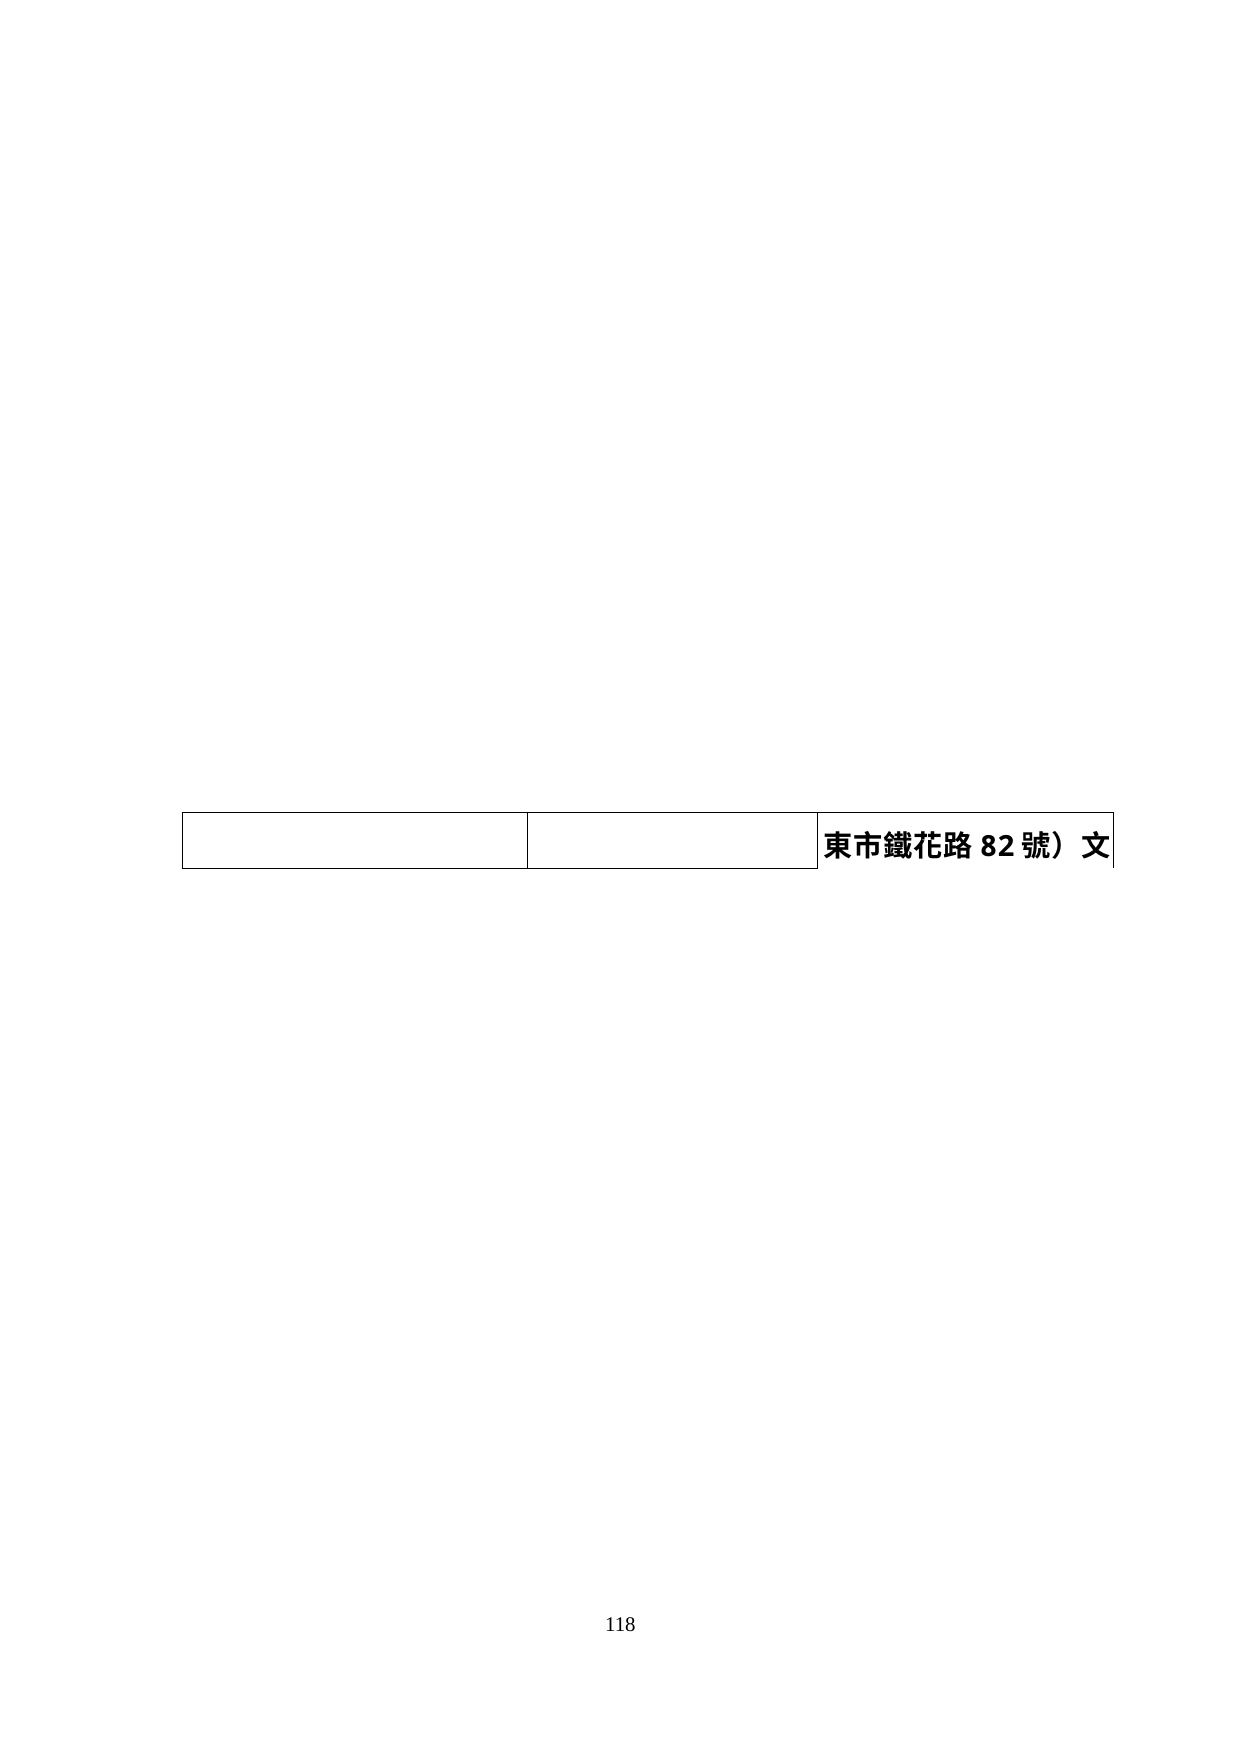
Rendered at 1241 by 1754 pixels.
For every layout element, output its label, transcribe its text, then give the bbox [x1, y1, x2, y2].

table_cell [528, 813, 817, 867]
table_cell 東市鐵花路82號）文 [818, 813, 1113, 867]
table_cell [183, 813, 527, 867]
